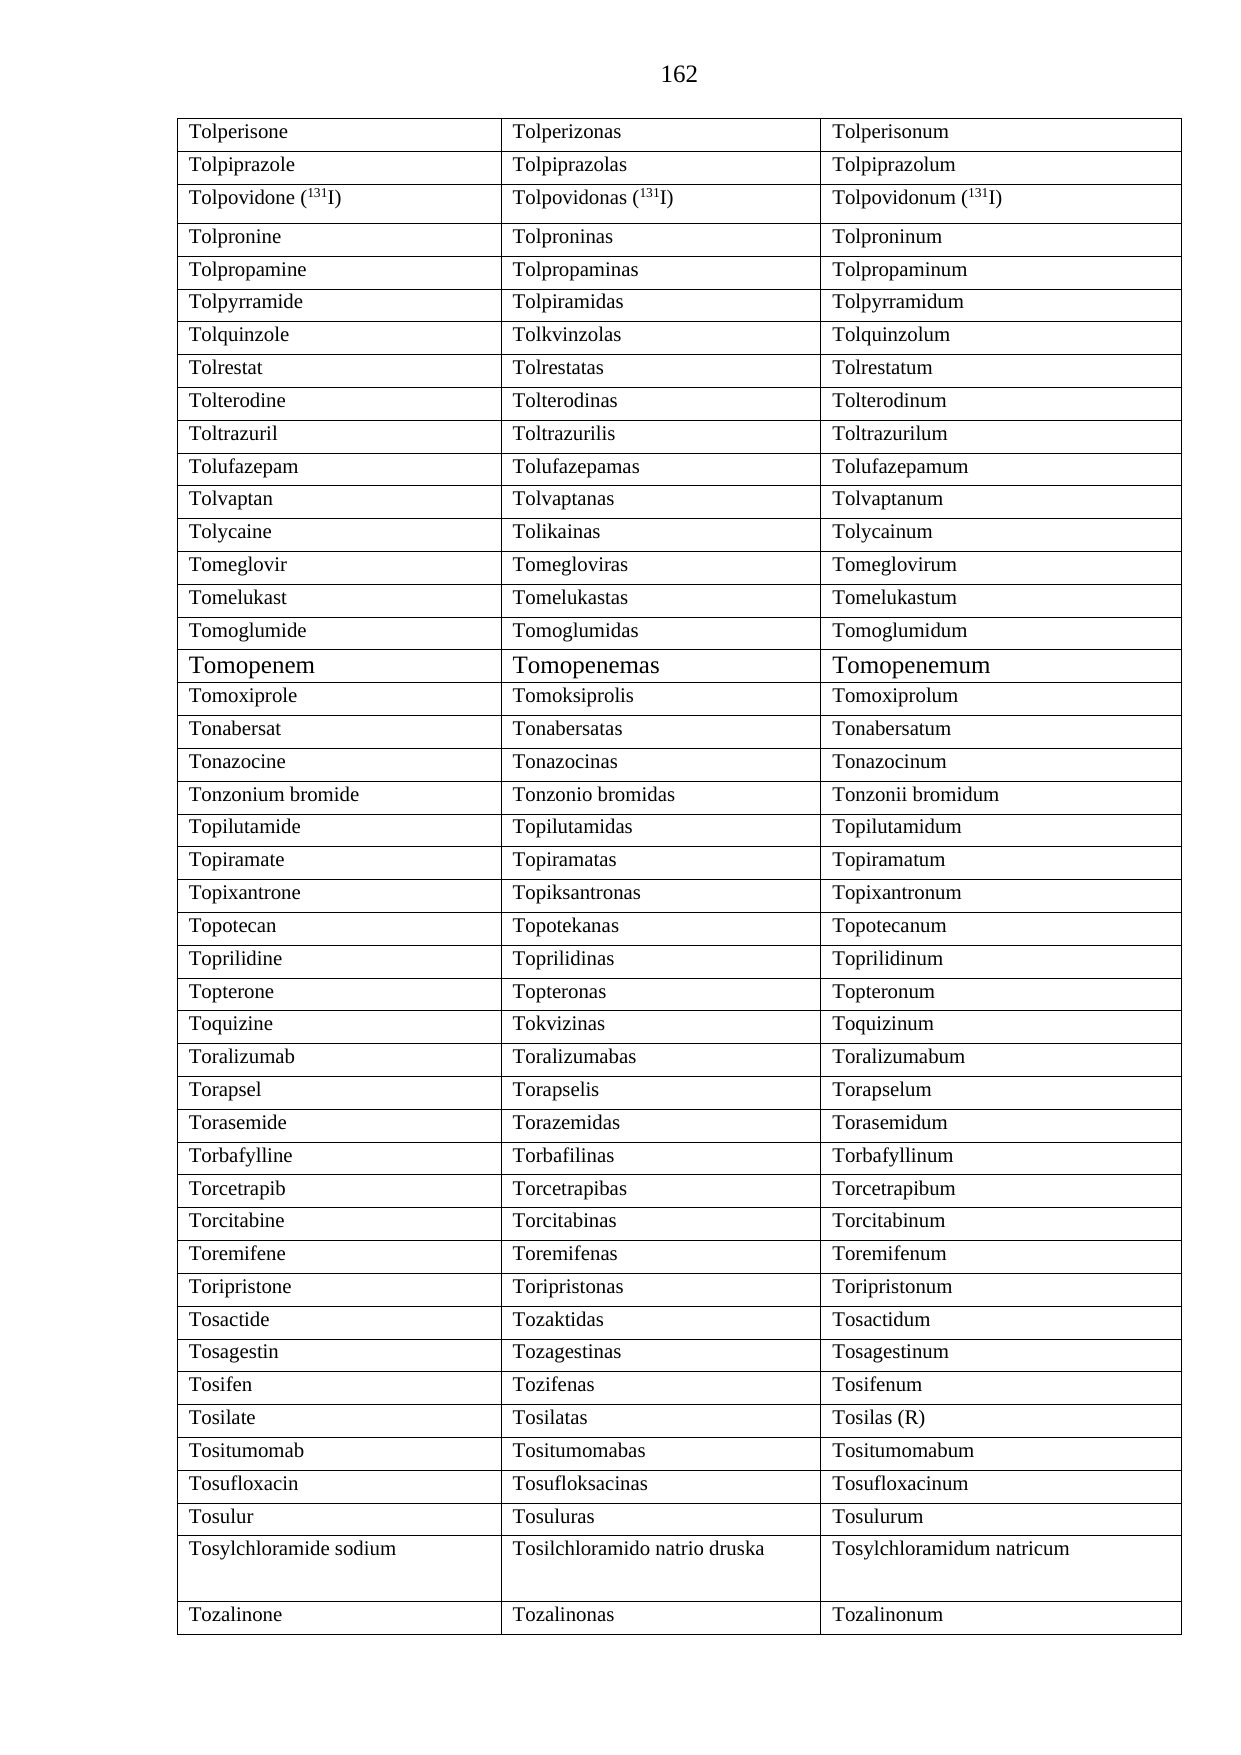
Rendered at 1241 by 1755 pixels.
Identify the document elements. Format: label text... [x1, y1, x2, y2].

table_cell Tolpropamine [178, 257, 501, 288]
table_cell Toralizumabas [502, 1044, 820, 1076]
table_cell Topiksantronas [502, 880, 820, 912]
table_cell Tolrestatum [821, 355, 1181, 387]
table_cell Tosufloxacin [178, 1471, 501, 1502]
table_cell Topixantrone [178, 880, 501, 912]
table_cell Tolvaptan [178, 486, 501, 518]
table_cell Toquizinum [821, 1011, 1181, 1043]
table_cell Toquizine [178, 1011, 501, 1043]
table_cell Torcetrapibum [821, 1175, 1181, 1207]
table_cell Tosylchloramide sodium [178, 1536, 501, 1601]
table_cell Tomeglovirum [821, 552, 1181, 584]
table_cell Topteronum [821, 979, 1181, 1010]
table_cell Toltrazurilum [821, 421, 1181, 452]
table_cell Topotekanas [502, 913, 820, 945]
table_cell Tomopenem [178, 650, 501, 682]
table_cell Tomegloviras [502, 552, 820, 584]
table_cell Tomopenemas [502, 650, 820, 682]
table_cell Torazemidas [502, 1110, 820, 1142]
table_cell Toprilidinum [821, 946, 1181, 977]
table_cell Topilutamidum [821, 815, 1181, 846]
table_cell Tomoglumidum [821, 618, 1181, 649]
table_cell Tolpyrramidum [821, 290, 1181, 321]
table_cell Tolquinzole [178, 322, 501, 354]
table_cell Tomelukastas [502, 585, 820, 617]
table_cell Tosifen [178, 1372, 501, 1404]
table_cell Tolterodinum [821, 388, 1181, 420]
table_cell Tosilate [178, 1405, 501, 1437]
table_cell Tolpyrramide [178, 290, 501, 321]
table_cell Tozalinone [178, 1602, 501, 1634]
table_cell Topilutamide [178, 815, 501, 846]
table_cell Tosilatas [502, 1405, 820, 1437]
table_cell Tomoglumidas [502, 618, 820, 649]
table_cell Torcitabine [178, 1208, 501, 1240]
table_cell Tolufazepamas [502, 454, 820, 485]
table_cell Torasemide [178, 1110, 501, 1142]
table_cell Toremifene [178, 1241, 501, 1273]
table_cell Tosifenum [821, 1372, 1181, 1404]
table_cell Tomoksiprolis [502, 683, 820, 715]
table_cell Tozalinonum [821, 1602, 1181, 1634]
table_cell Tomopenemum [821, 650, 1181, 682]
table_cell Tonazocine [178, 749, 501, 781]
table_cell Toprilidine [178, 946, 501, 977]
table_cell Tosactide [178, 1307, 501, 1338]
table_cell Torbafyllinum [821, 1143, 1181, 1174]
table_cell Tozalinonas [502, 1602, 820, 1634]
table_cell Tonazocinas [502, 749, 820, 781]
table_cell Toripristonum [821, 1274, 1181, 1306]
table_cell Tolpropaminum [821, 257, 1181, 288]
table_cell Torbafylline [178, 1143, 501, 1174]
table_cell Tosulurum [821, 1504, 1181, 1535]
table_cell Tolproninum [821, 224, 1181, 256]
table_cell Tozifenas [502, 1372, 820, 1404]
table_cell Tolproninas [502, 224, 820, 256]
table_cell Tolpiprazolum [821, 152, 1181, 184]
table_cell Tosulur [178, 1504, 501, 1535]
table_cell Tonzonii bromidum [821, 782, 1181, 813]
table_cell Tonabersatum [821, 716, 1181, 748]
table_cell Tonzonio bromidas [502, 782, 820, 813]
table_cell Tolpovidonum (131I) [821, 185, 1181, 223]
table_cell Torapselis [502, 1077, 820, 1109]
table_cell Tosylchloramidum natricum [821, 1536, 1181, 1601]
table_cell Tolterodinas [502, 388, 820, 420]
table_cell Tolrestatas [502, 355, 820, 387]
table_cell Tositumomabum [821, 1438, 1181, 1470]
table_cell Tolkvinzolas [502, 322, 820, 354]
table_cell Tolperisonum [821, 119, 1181, 151]
table_cell Tolikainas [502, 519, 820, 551]
table_cell Tolpiprazolas [502, 152, 820, 184]
table_cell Tosufloksacinas [502, 1471, 820, 1502]
table_cell Tositumomabas [502, 1438, 820, 1470]
table_cell Toripristonas [502, 1274, 820, 1306]
table_cell Topiramate [178, 847, 501, 879]
table_cell Tolperisone [178, 119, 501, 151]
table_cell Tolpiprazole [178, 152, 501, 184]
table_cell Tonabersat [178, 716, 501, 748]
table_cell Torcetrapibas [502, 1175, 820, 1207]
table_cell Tolpovidone (131I) [178, 185, 501, 223]
table_cell Torasemidum [821, 1110, 1181, 1142]
table_cell Topotecan [178, 913, 501, 945]
table_cell Torbafilinas [502, 1143, 820, 1174]
table_cell Tosactidum [821, 1307, 1181, 1338]
table_cell Torapselum [821, 1077, 1181, 1109]
table_cell Tomoxiprole [178, 683, 501, 715]
table_cell Toripristone [178, 1274, 501, 1306]
table_cell Tolrestat [178, 355, 501, 387]
table_cell Toltrazuril [178, 421, 501, 452]
table_cell Tonazocinum [821, 749, 1181, 781]
table_cell Tozaktidas [502, 1307, 820, 1338]
table_cell Tolvaptanum [821, 486, 1181, 518]
table_cell Tolperizonas [502, 119, 820, 151]
table_cell Tolterodine [178, 388, 501, 420]
table_cell Tosilchloramido natrio druska [502, 1536, 820, 1601]
table_cell Tolufazepam [178, 454, 501, 485]
table_cell Tomeglovir [178, 552, 501, 584]
table_cell Torcetrapib [178, 1175, 501, 1207]
table_cell Tolycainum [821, 519, 1181, 551]
table_cell Tomoxiprolum [821, 683, 1181, 715]
table_cell Tomelukast [178, 585, 501, 617]
table_cell Tosagestin [178, 1340, 501, 1371]
table_cell Tokvizinas [502, 1011, 820, 1043]
table_cell Tomelukastum [821, 585, 1181, 617]
table_cell Tolpronine [178, 224, 501, 256]
table_cell Topotecanum [821, 913, 1181, 945]
table_cell Torapsel [178, 1077, 501, 1109]
table_cell Tonabersatas [502, 716, 820, 748]
table_cell Topiramatum [821, 847, 1181, 879]
table_cell Tozagestinas [502, 1340, 820, 1371]
table_cell Tolufazepamum [821, 454, 1181, 485]
table_cell Topilutamidas [502, 815, 820, 846]
table_cell Tolpovidonas (131I) [502, 185, 820, 223]
table_cell Tolquinzolum [821, 322, 1181, 354]
table_cell Toltrazurilis [502, 421, 820, 452]
table_cell Tositumomab [178, 1438, 501, 1470]
table_cell Topixantronum [821, 880, 1181, 912]
table_cell Tosufloxacinum [821, 1471, 1181, 1502]
table_cell Topiramatas [502, 847, 820, 879]
table_cell Tonzonium bromide [178, 782, 501, 813]
table_cell Tosilas (R) [821, 1405, 1181, 1437]
table_cell Torcitabinum [821, 1208, 1181, 1240]
table_cell Tolycaine [178, 519, 501, 551]
table_cell Tomoglumide [178, 618, 501, 649]
table_cell Toremifenum [821, 1241, 1181, 1273]
table_cell Topterone [178, 979, 501, 1010]
table_cell Toralizumabum [821, 1044, 1181, 1076]
table_cell Topteronas [502, 979, 820, 1010]
table_cell Tolvaptanas [502, 486, 820, 518]
table_cell Toprilidinas [502, 946, 820, 977]
table_cell Toralizumab [178, 1044, 501, 1076]
table_cell Tosuluras [502, 1504, 820, 1535]
table_cell Tolpiramidas [502, 290, 820, 321]
table_cell Torcitabinas [502, 1208, 820, 1240]
table_cell Toremifenas [502, 1241, 820, 1273]
table_cell Tolpropaminas [502, 257, 820, 288]
table_cell Tosagestinum [821, 1340, 1181, 1371]
